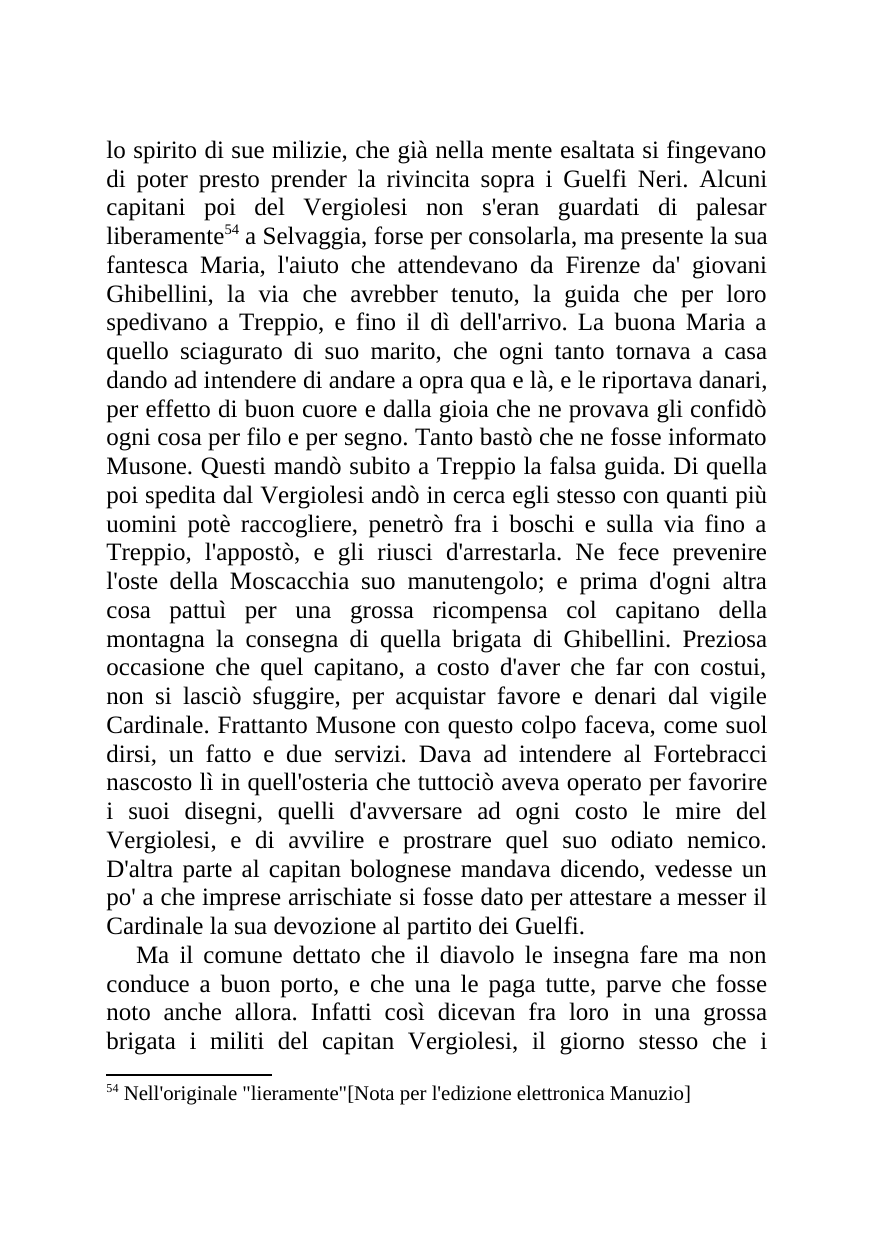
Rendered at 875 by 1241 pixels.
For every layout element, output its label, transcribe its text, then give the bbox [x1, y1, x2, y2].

text lo spirito di sue milizie, che già nella mente esaltata si fingevano di poter presto prender la rivincita sopra i Guelfi Neri. Alcuni capitani poi del Vergiolesi non s'eran guardati di palesar liberamente a Selvaggia, forse per consolarla, ma presente la sua fantesca Maria, l'aiuto che attendevano da Firenze da' giovani Ghibellini, la via che avrebber tenuto, la guida che per loro spedivano a Treppio, e fino il dì dell'arrivo. La buona Maria a quello sciagurato di suo marito, che ogni tanto tornava a casa dando ad intendere di andare a opra qua e là, e le riportava danari, per effetto di buon cuore e dalla gioia che ne provava gli confidò ogni cosa per filo e per segno. Tanto bastò che ne fosse informato Musone. Questi mandò subito a Treppio la falsa guida. Di quella poi spedita dal Vergiolesi andò in cerca egli stesso con quanti più uomini potè raccogliere, penetrò fra i boschi e sulla via fino a Treppio, l'appostò, e gli riusci d'arrestarla. Ne fece prevenire l'oste della Moscacchia suo manutengolo; e prima d'ogni altra cosa pattuì per una grossa ricompensa col capitano della montagna la consegna di quella brigata di Ghibellini. Preziosa occasione che quel capitano, a costo d'aver che far con costui, non si lasciò sfuggire, per acquistar favore e denari dal vigile Cardinale. Frattanto Musone con questo colpo faceva, come suol dirsi, un fatto e due servizi. Dava ad intendere al Fortebracci nascosto lì in quell'osteria che tuttociò aveva operato per favorire i suoi disegni, quelli d'avversare ad ogni costo le mire del Vergiolesi, e di avvilire e prostrare quel suo odiato nemico. D'altra parte al capitan bolognese mandava dicendo, vedesse un po' a che imprese arrischiate si fosse dato per attestare a messer il Cardinale la sua devozione al partito dei Guelfi. [106, 135, 768, 940]
text Ma il comune dettato che il diavolo le insegna fare ma non conduce a buon porto, e che una le paga tutte, parve che fosse noto anche allora. Infatti così dicevan fra loro in una grossa brigata i militi del capitan Vergiolesi, il giorno stesso che i [106, 940, 768, 1055]
text Nell'originale "lieramente"[Nota per l'edizione elettronica Manuzio] [106, 1081, 768, 1105]
